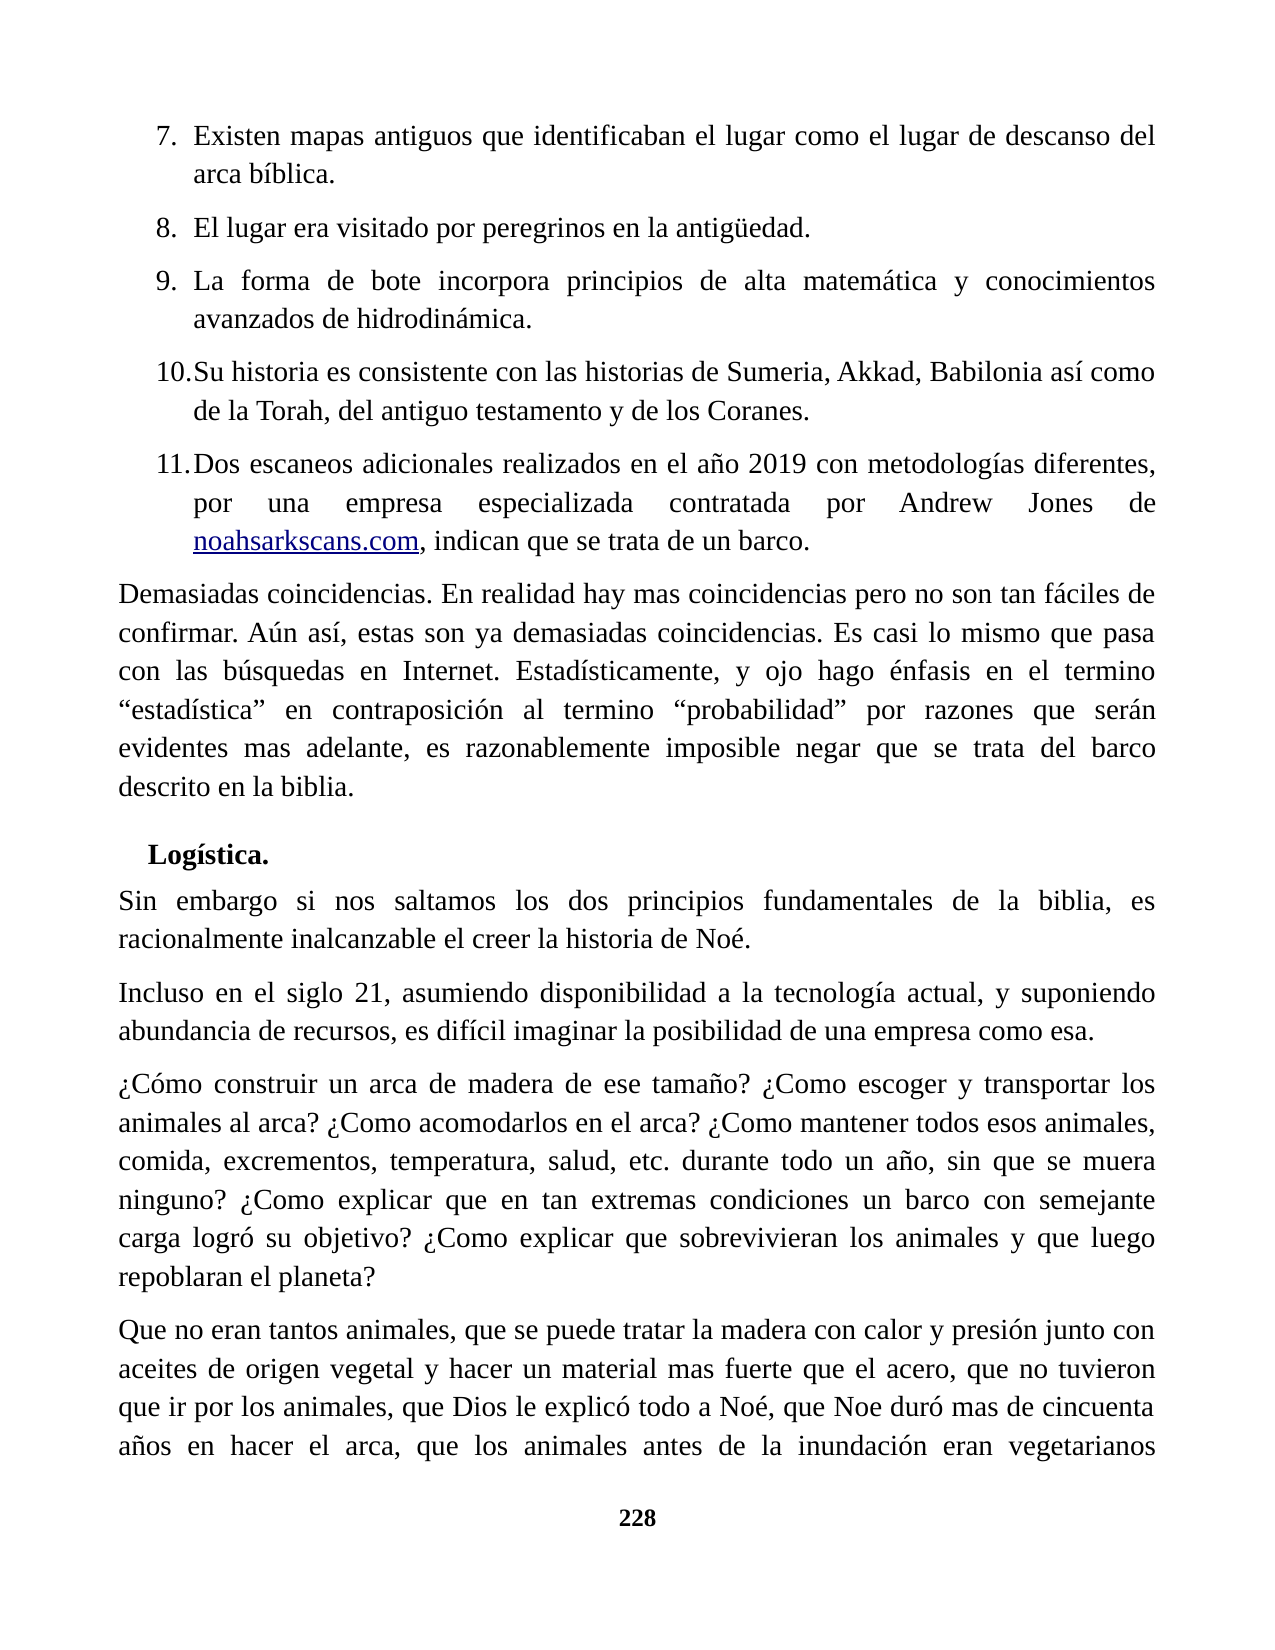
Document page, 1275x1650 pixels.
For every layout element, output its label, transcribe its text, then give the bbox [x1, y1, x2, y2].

text ¿Cómo construir un arca de madera de ese tamaño? ¿Como escoger y transportar los animales al arca? ¿Como acomodarlos en el arca? ¿Como mantener todos esos animales, comida, excrementos, temperatura, salud, etc. durante todo un año, sin que se muera ninguno? ¿Como explicar que en tan extremas condiciones un barco con semejante carga logró su objetivo? ¿Como explicar que sobrevivieran los animales y que luego repoblaran el planeta? [118, 1066, 1157, 1293]
list Dos escaneos adicionales realizados en el año 2019 con metodologías diferentes, por una empresa especializada contratada por Andrew Jones de noahsarkscans.com, indican que se trata de un barco. [156, 446, 1157, 557]
list Su historia es consistente con las historias de Sumeria, Akkad, Babilonia así como de la Torah, del antiguo testamento y de los Coranes. [156, 354, 1157, 427]
subtitle Logística. [148, 837, 1157, 871]
text Que no eran tantos animales, que se puede tratar la madera con calor y presión junto con aceites de origen vegetal y hacer un material mas fuerte que el acero, que no tuvieron que ir por los animales, que Dios le explicó todo a Noé, que Noe duró mas de cincuenta años en hacer el arca, que los animales antes de la inundación eran vegetarianos [118, 1312, 1157, 1461]
text Demasiadas coincidencias. En realidad hay mas coincidencias pero no son tan fáciles de confirmar. Aún así, estas son ya demasiadas coincidencias. Es casi lo mismo que pasa con las búsquedas en Internet. Estadísticamente, y ojo hago énfasis en el termino “estadística” en contraposición al termino “probabilidad” por razones que serán evidentes mas adelante, es razonablemente imposible negar que se trata del barco descrito en la biblia. [118, 576, 1157, 803]
list La forma de bote incorpora principios de alta matemática y conocimientos avanzados de hidrodinámica. [156, 263, 1157, 335]
list Existen mapas antiguos que identificaban el lugar como el lugar de descanso del arca bíblica. [156, 118, 1157, 190]
list El lugar era visitado por peregrinos en la antigüedad. [156, 210, 1157, 243]
text Sin embargo si nos saltamos los dos principios fundamentales de la biblia, es racionalmente inalcanzable el creer la historia de Noé. [118, 883, 1157, 955]
text Incluso en el siglo 21, asumiendo disponibilidad a la tecnología actual, y suponiendo abundancia de recursos, es difícil imaginar la posibilidad de una empresa como esa. [118, 975, 1157, 1047]
